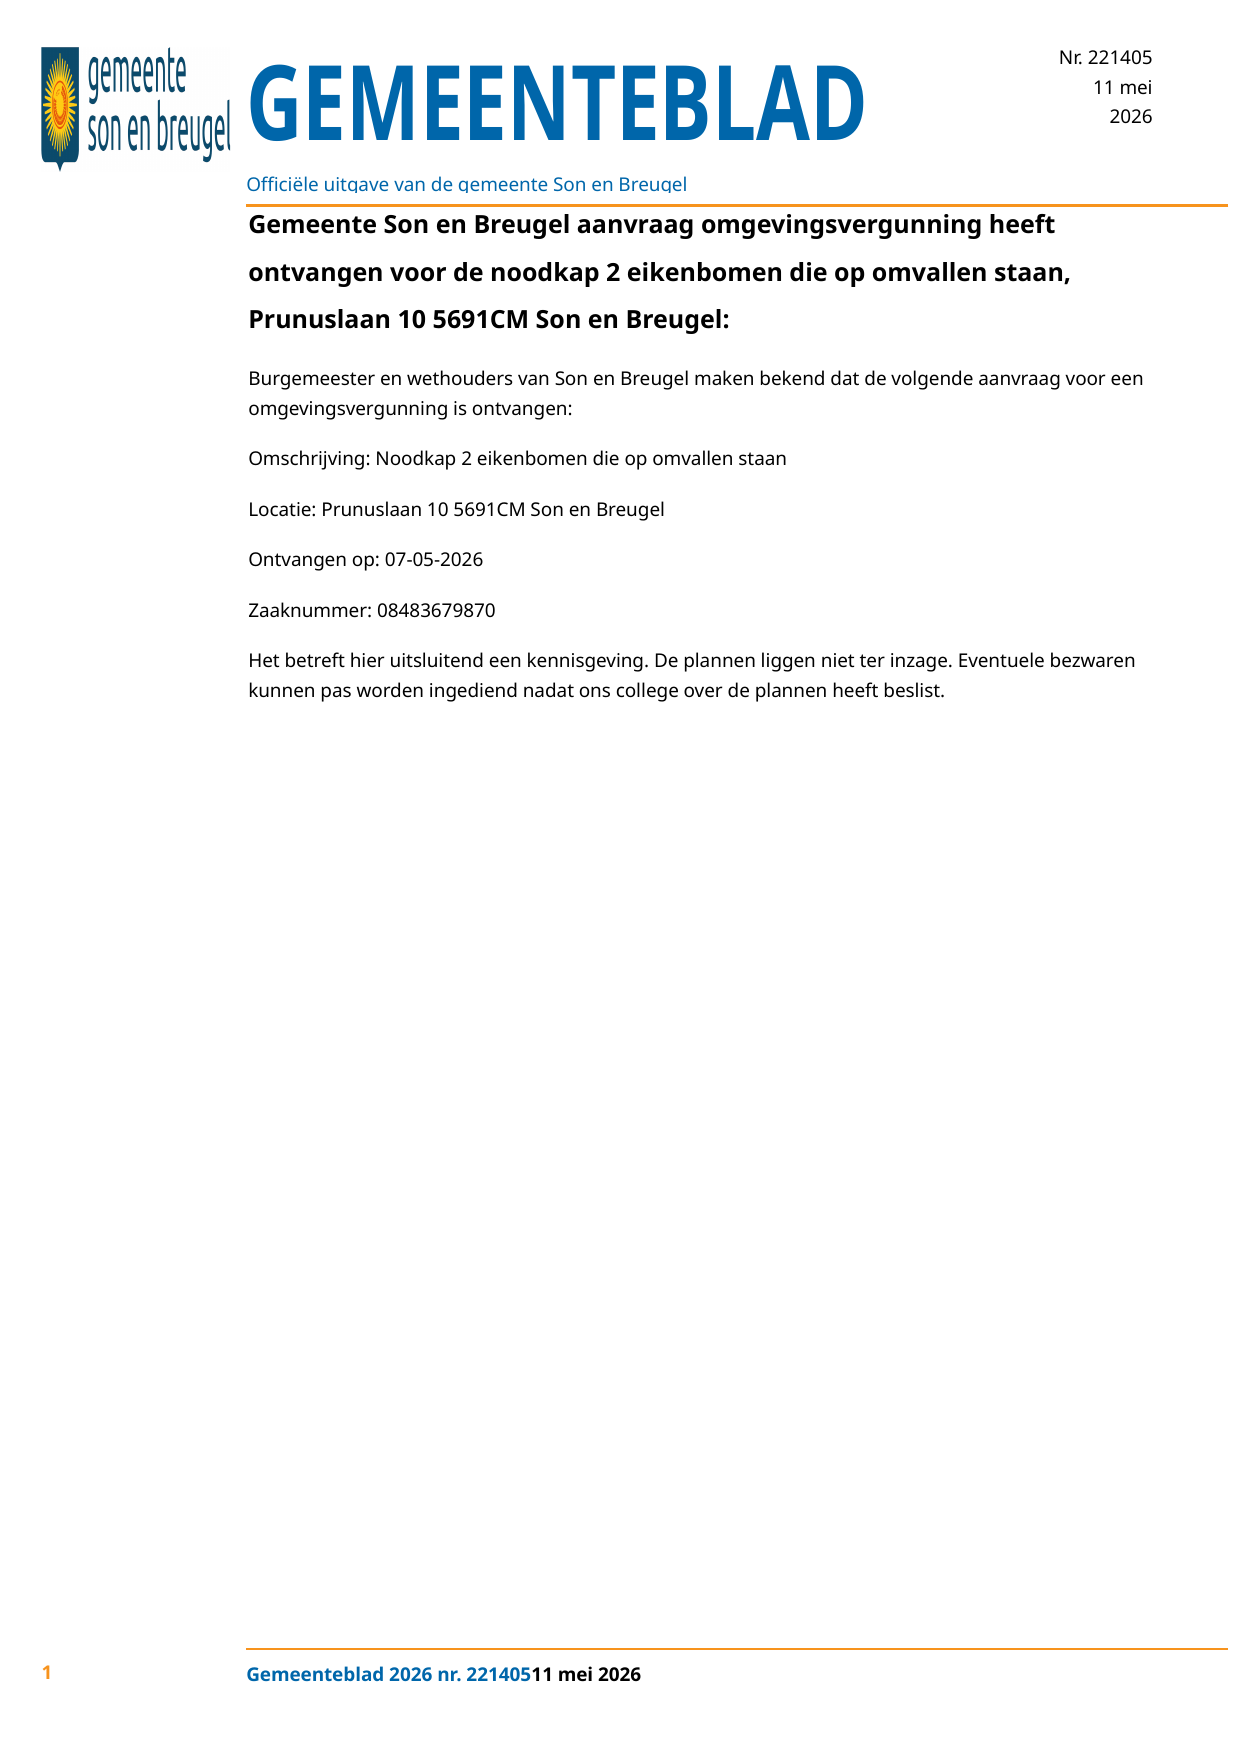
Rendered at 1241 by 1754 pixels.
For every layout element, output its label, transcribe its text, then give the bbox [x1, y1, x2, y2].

text Locatie: Prunuslaan 10 5691CM Son en Breugel [248, 496, 1152, 522]
text Gemeente Son en Breugel aanvraag omgevingsvergunning heeft ontvangen voor de noodkap 2 eikenbomen die op omvallen staan, Prunuslaan 10 5691CM Son en Breugel: [248, 207, 1152, 336]
picture [41, 47, 231, 172]
text Burgemeester en wethouders van Son en Breugel maken bekend dat de volgende aanvraag voor een omgevingsvergunning is ontvangen: [248, 366, 1152, 421]
text Ontvangen op: 07-05-2026 [248, 546, 1152, 572]
text Omschrijving: Noodkap 2 eikenbomen die op omvallen staan [248, 446, 1152, 471]
text Zaaknummer: 08483679870 [248, 597, 1152, 622]
text Het betreft hier uitsluitend een kennisgeving. De plannen liggen niet ter inzage. Eventuele bezwaren kunnen pas worden ingediend nadat ons college over de plannen heeft beslist. [248, 647, 1152, 702]
